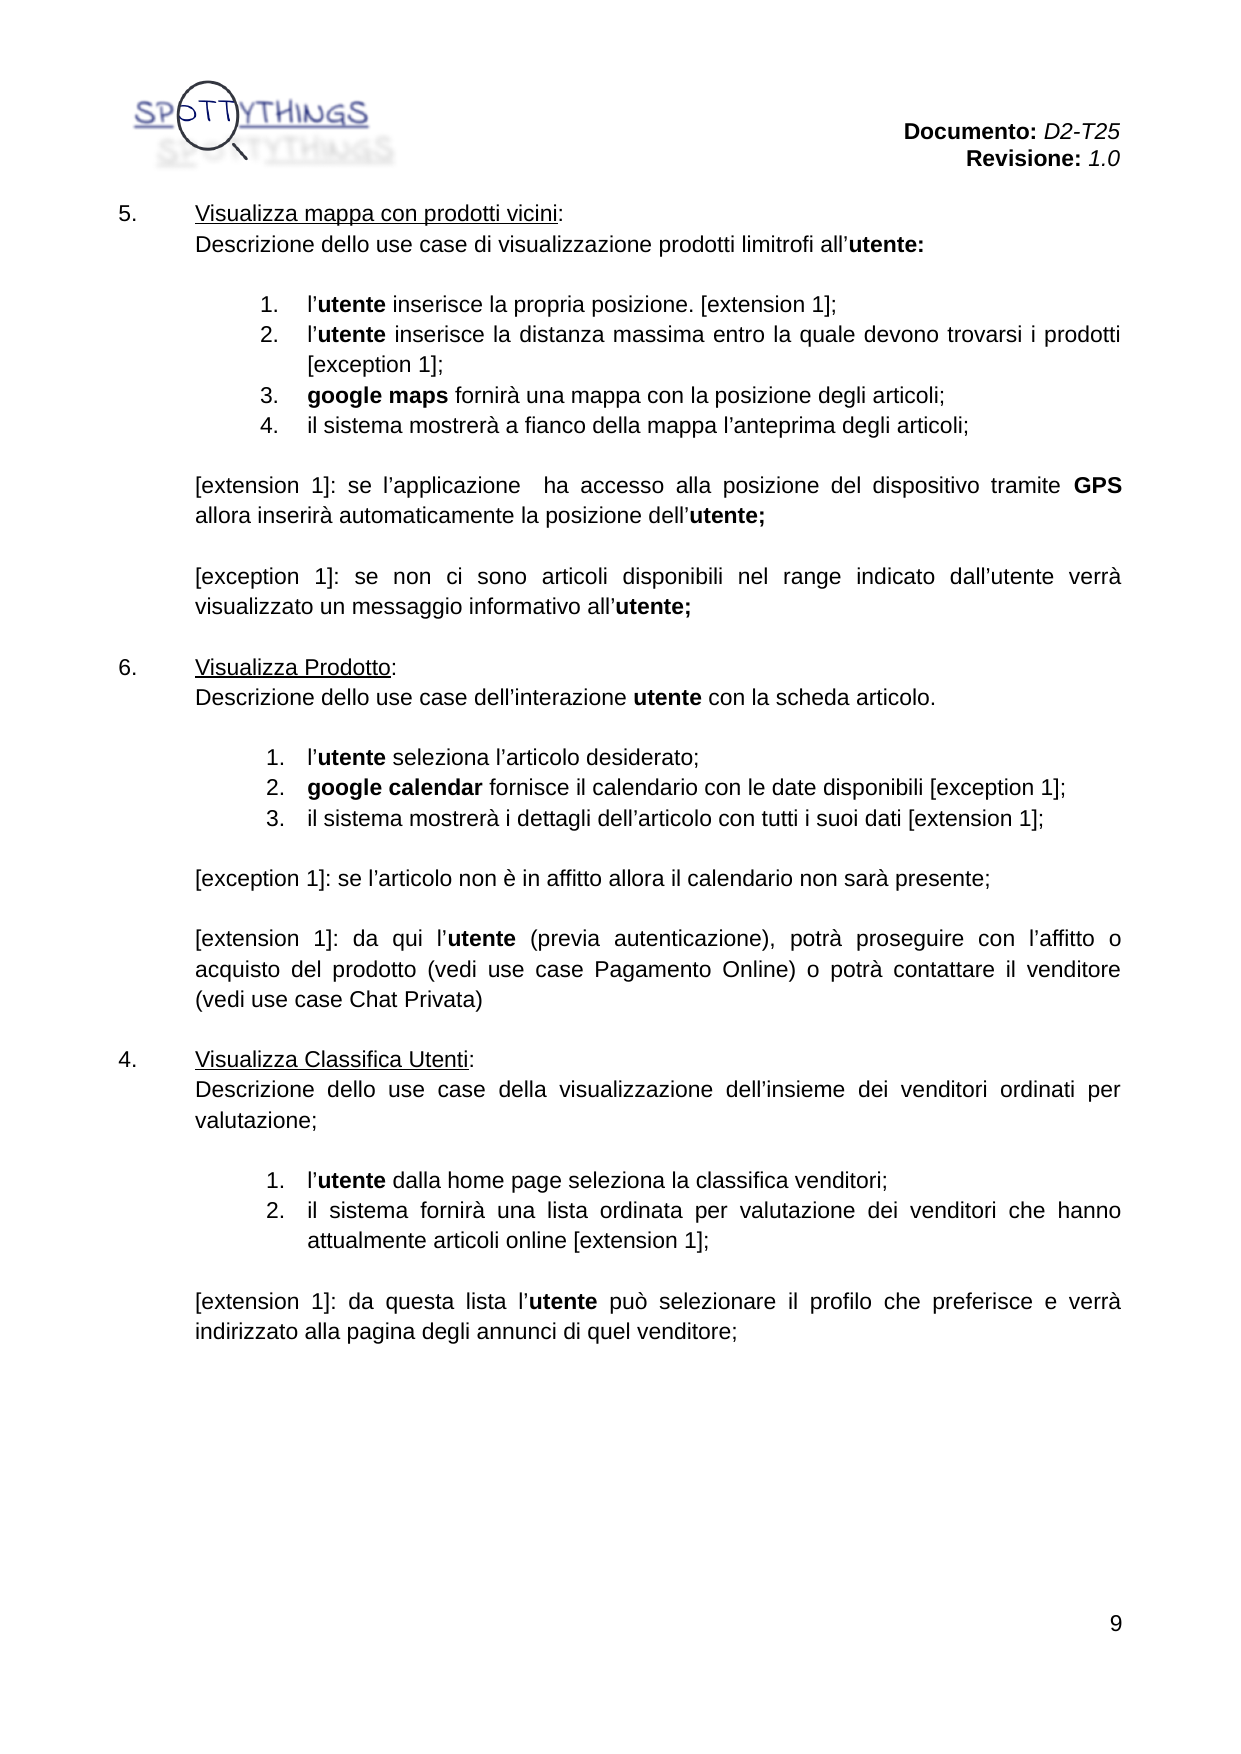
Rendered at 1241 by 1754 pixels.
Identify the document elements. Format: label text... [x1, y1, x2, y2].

list [extension 1]: se l’applicazione ha accesso alla posizione del dispositivo tramite GPS allora inserirà automaticamente la posizione dell’utente; [195, 472, 1122, 529]
text [extension 1]: da questa lista l’utente può selezionare il profilo che preferisce e verrà indirizzato alla pagina degli annunci di quel venditore; [118, 1288, 1122, 1344]
list Descrizione dello use case dell’interazione utente con la scheda articolo. [118, 684, 1122, 710]
list Visualizza Prodotto: [118, 653, 1122, 680]
list Visualizza Classifica Utenti: [118, 1046, 1122, 1072]
list Descrizione dello use case di visualizzazione prodotti limitrofi all’utente: [165, 231, 1122, 257]
picture [123, 73, 399, 187]
list Visualizza mappa con prodotti vicini: [118, 200, 1122, 227]
list il sistema mostrerà i dettagli dell’articolo con tutti i suoi dati [extension 1]; [266, 804, 1122, 831]
list google calendar fornisce il calendario con le date disponibili [exception 1]; [266, 774, 1122, 801]
list [exception 1]: se non ci sono articoli disponibili nel range indicato dall’utente verrà visualizzato un messaggio informativo all’utente; [195, 563, 1122, 619]
list [extension 1]: da qui l’utente (previa autenticazione), potrà proseguire con l’affitto o acquisto del prodotto (vedi use case Pagamento Online) o potrà contattare il venditore (vedi use case Chat Privata) [195, 925, 1122, 1012]
list l’utente inserisce la propria posizione. [extension 1]; [260, 291, 1122, 317]
list il sistema fornirà una lista ordinata per valutazione dei venditori che hanno attualmente articoli online [extension 1]; [266, 1197, 1122, 1254]
list l’utente dalla home page seleziona la classifica venditori; [266, 1167, 1122, 1193]
list Descrizione dello use case della visualizzazione dell’insieme dei venditori ordinati per valutazione; [118, 1076, 1122, 1133]
list [exception 1]: se l’articolo non è in affitto allora il calendario non sarà presente; [195, 865, 1122, 891]
list l’utente seleziona l’articolo desiderato; [266, 744, 1122, 770]
list google maps fornirà una mappa con la posizione degli articoli; [260, 382, 1122, 408]
list l’utente inserisce la distanza massima entro la quale devono trovarsi i prodotti [exception 1]; [260, 321, 1122, 378]
list il sistema mostrerà a fianco della mappa l’anteprima degli articoli; [260, 412, 1122, 438]
